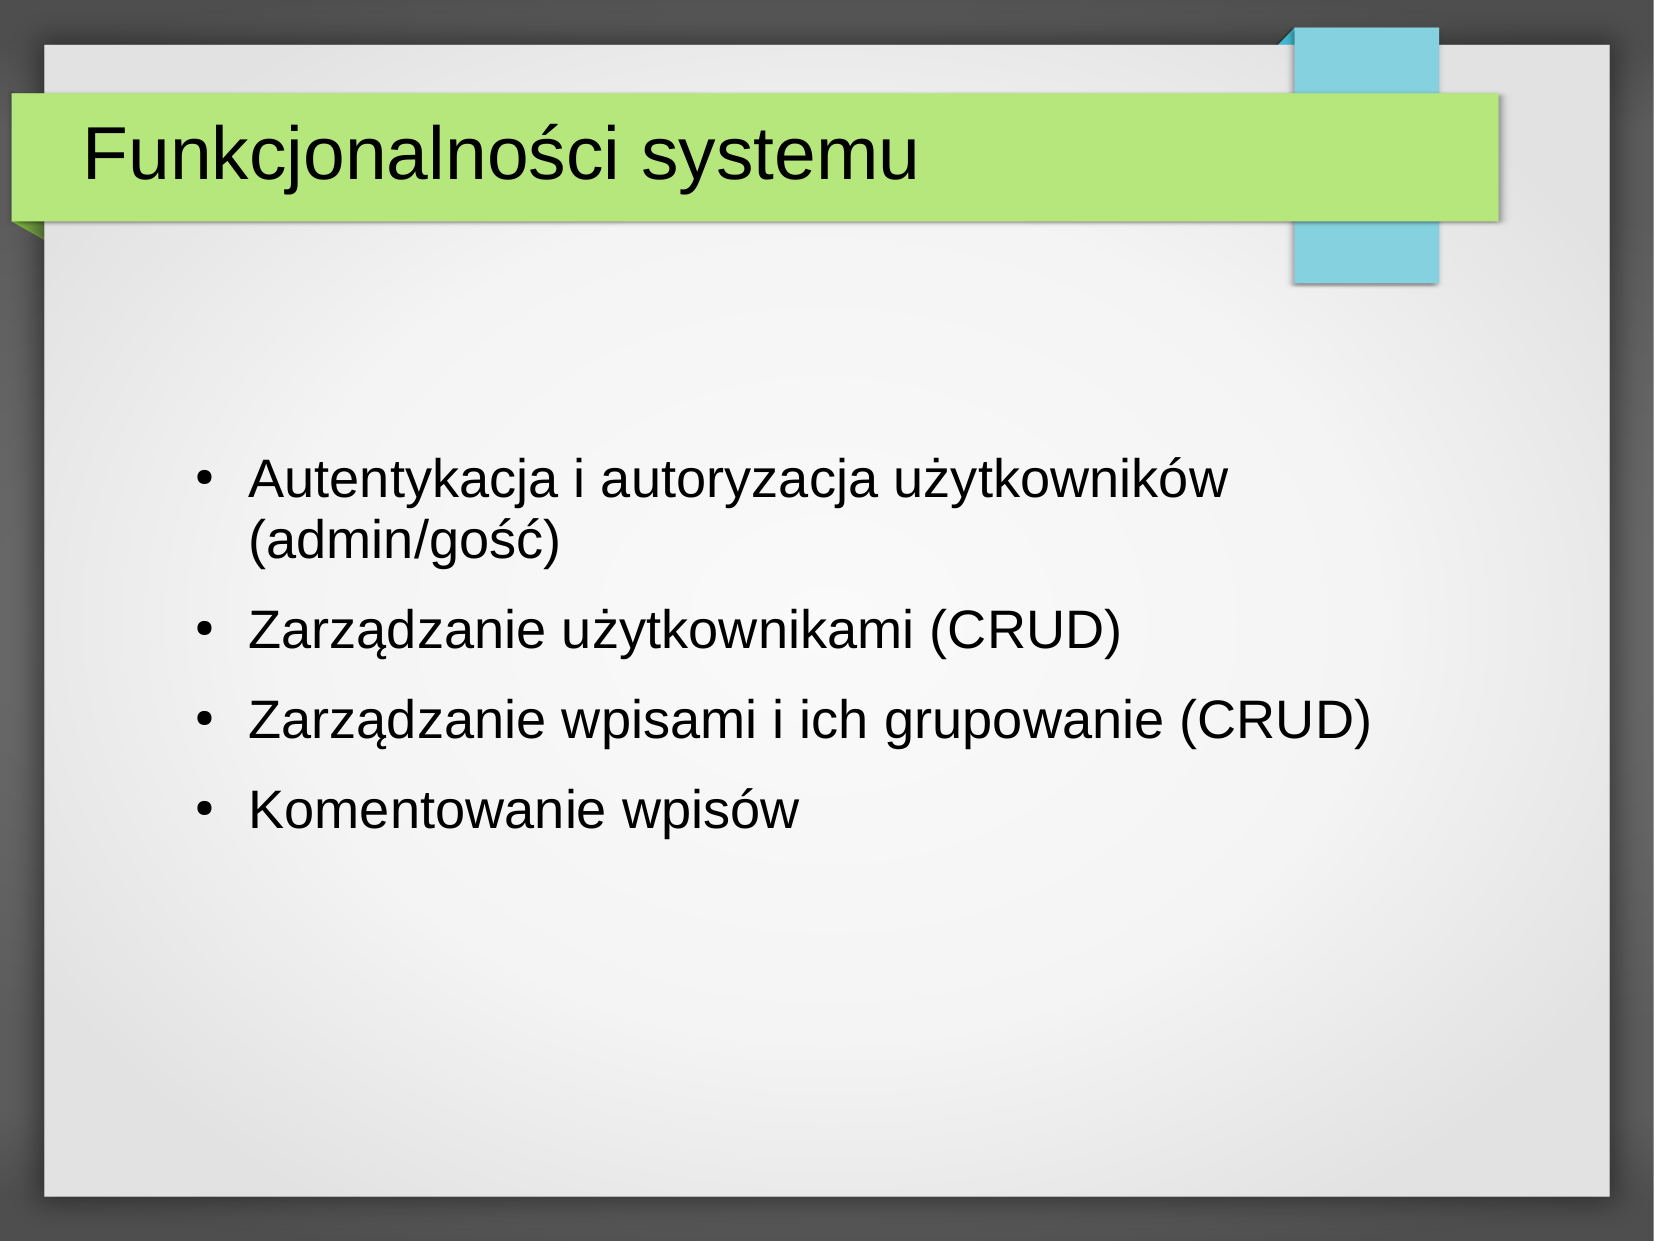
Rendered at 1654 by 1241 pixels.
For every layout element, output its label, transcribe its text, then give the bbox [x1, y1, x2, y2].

list Autentykacja i autoryzacja użytkowników (admin/gość) Zarządzanie użytkownikami (CRUD) Zarządzanie wpisami i ich grupowanie (CRUD) Komentowanie wpisów [177, 448, 1489, 1015]
picture [0, 0, 1654, 1241]
title Funkcjonalności systemu [82, 94, 1264, 213]
